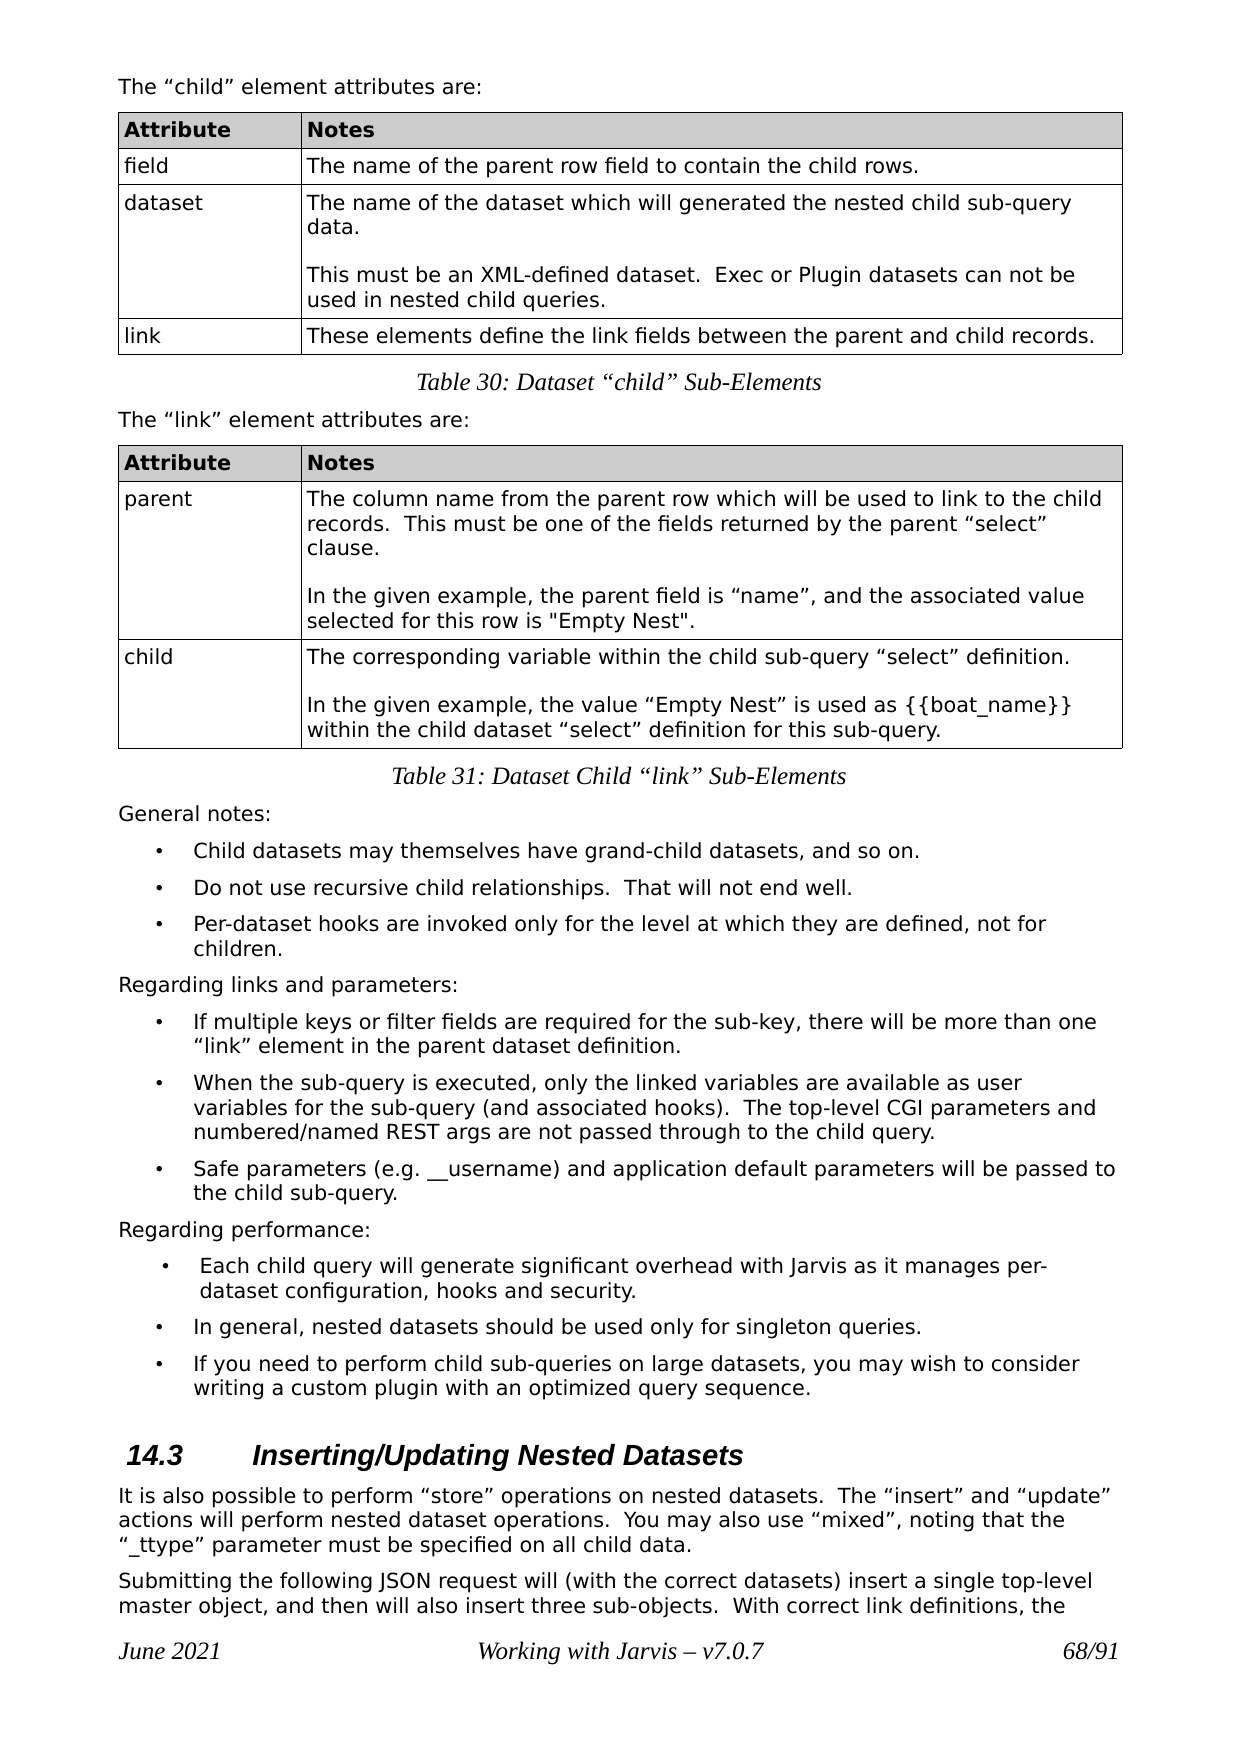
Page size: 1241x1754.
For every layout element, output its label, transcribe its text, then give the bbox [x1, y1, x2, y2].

table_header Attribute [119, 113, 301, 148]
text Table 30: Dataset “child” Sub-Elements [118, 367, 1122, 396]
list When the sub-query is executed, only the linked variables are available as user variables for the sub-query (and associated hooks). The top-level CGI parameters and numbered/named REST args are not passed through to the child query. [156, 1071, 1122, 1144]
table_header Attribute [119, 446, 301, 481]
table_cell The column name from the parent row which will be used to link to the child records. This must be one of the fields returned by the parent “select” clause. In the given example, the parent field is “name”, and the associated value selected for this row is "Empty Nest". [302, 482, 1122, 639]
text Regarding links and parameters: [118, 973, 1122, 998]
list If you need to perform child sub-queries on large datasets, you may wish to consider writing a custom plugin with an optimized query sequence. [156, 1352, 1122, 1401]
text Regarding performance: [118, 1218, 1122, 1242]
list Child datasets may themselves have grand-child datasets, and so on. [156, 839, 1122, 863]
table_cell field [119, 149, 301, 184]
text Submitting the following JSON request will (with the correct datasets) insert a single top-level master object, and then will also insert three sub-objects. With correct link definitions, the [118, 1569, 1122, 1618]
list If multiple keys or filter fields are required for the sub-key, there will be more than one “link” element in the parent dataset definition. [156, 1010, 1122, 1059]
table_cell The name of the dataset which will generated the nested child sub-query data. This must be an XML-defined dataset. Exec or Plugin datasets can not be used in nested child queries. [302, 185, 1122, 318]
text General notes: [118, 802, 1122, 826]
table_cell parent [119, 482, 301, 639]
text It is also possible to perform “store” operations on nested datasets. The “insert” and “update” actions will perform nested dataset operations. You may also use “mixed”, noting that the “_ttype” parameter must be specified on all child data. [118, 1484, 1122, 1557]
text Table 31: Dataset Child “link” Sub-Elements [118, 761, 1122, 789]
text The “child” element attributes are: [118, 75, 1122, 99]
table_cell dataset [119, 185, 301, 318]
table_cell child [119, 640, 301, 748]
table_cell link [119, 319, 301, 354]
table_cell The corresponding variable within the child sub-query “select” definition. In the given example, the value “Empty Nest” is used as {{boat_name}} within the child dataset “select” definition for this sub-query. [302, 640, 1122, 748]
text The “link” element attributes are: [118, 408, 1122, 432]
list Do not use recursive child relationships. That will not end well. [156, 876, 1122, 900]
table_cell The name of the parent row field to contain the child rows. [302, 149, 1122, 184]
list Each child query will generate significant overhead with Jarvis as it manages per-dataset configuration, hooks and security. [162, 1254, 1122, 1303]
list Per-dataset hooks are invoked only for the level at which they are defined, not for children. [156, 912, 1122, 961]
table_cell These elements define the link fields between the parent and child records. [302, 319, 1122, 354]
list In general, nested datasets should be used only for singleton queries. [156, 1315, 1122, 1340]
table_header Notes [302, 113, 1122, 148]
table_header Notes [302, 446, 1122, 481]
list Safe parameters (e.g. __username) and application default parameters will be passed to the child sub-query. [156, 1157, 1122, 1205]
subtitle Inserting/Updating Nested Datasets [118, 1438, 1122, 1472]
